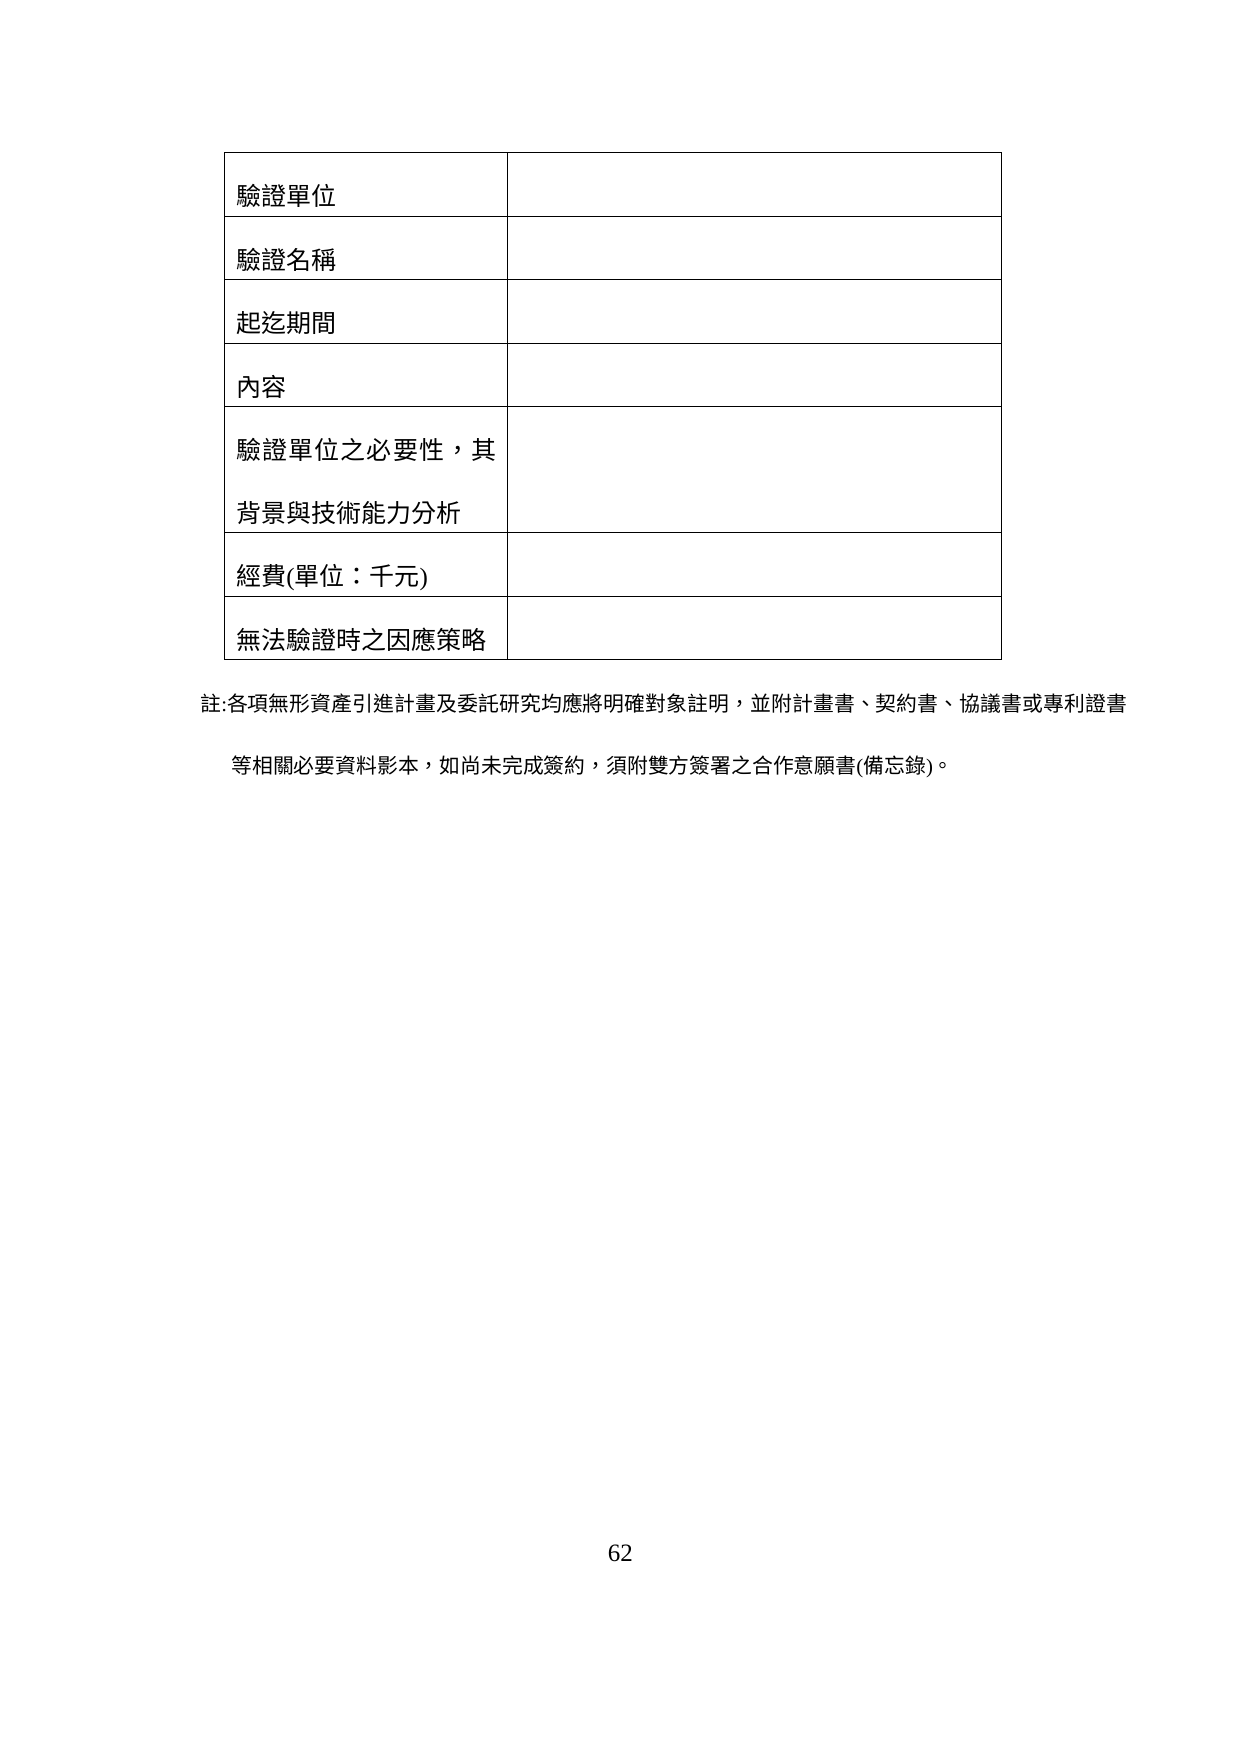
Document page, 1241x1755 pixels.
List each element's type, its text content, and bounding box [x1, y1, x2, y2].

table_cell 驗證名稱 [225, 217, 507, 279]
table_cell [508, 407, 1001, 532]
table_cell [508, 597, 1001, 659]
table_cell [508, 217, 1001, 279]
table_cell 無法驗證時之因應策略 [225, 597, 507, 659]
table_cell 驗證單位之必要性，其背景與技術能力分析 [225, 407, 507, 532]
table_cell [508, 153, 1001, 216]
table_cell [508, 280, 1001, 343]
text 註:各項無形資產引進計畫及委託研究均應將明確對象註明，並附計畫書、契約書、協議書或專利證書等相關必要資料影本，如尚未完成簽約，須附雙方簽署之合作意願書(備忘錄)。 [200, 660, 1128, 785]
table_cell [508, 533, 1001, 596]
table_cell 起迄期間 [225, 280, 507, 343]
table_cell 驗證單位 [225, 153, 507, 216]
table_cell 內容 [225, 344, 507, 406]
table_cell [508, 344, 1001, 406]
table_cell 經費(單位：千元) [225, 533, 507, 596]
